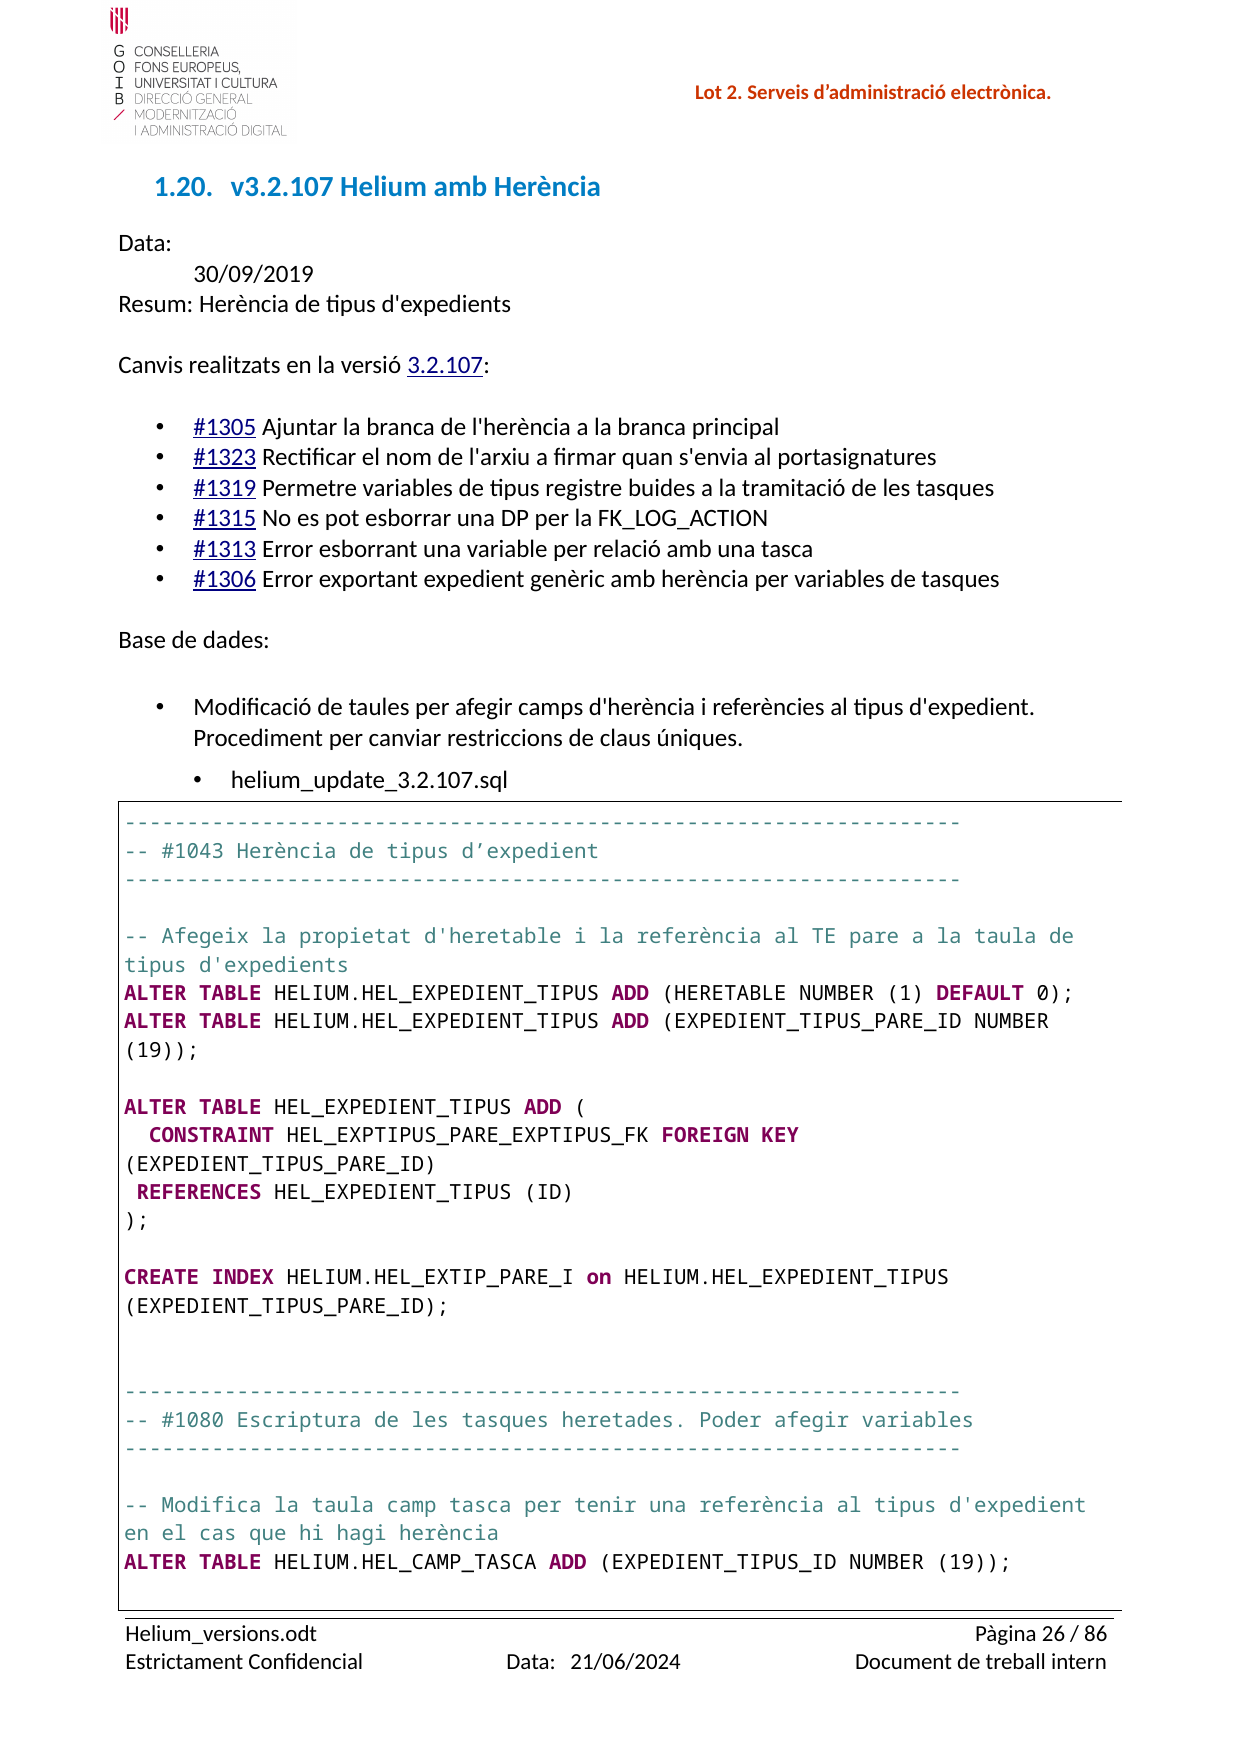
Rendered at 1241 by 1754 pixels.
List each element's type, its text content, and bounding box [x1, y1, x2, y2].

list #1315 No es pot esborrar una DP per la FK_LOG_ACTION [156, 502, 1122, 533]
text 30/09/2019 [118, 258, 1122, 289]
text Data: [118, 228, 1122, 258]
list #1313 Error esborrant una variable per relació amb una tasca [156, 533, 1122, 563]
picture [100, 0, 297, 144]
text Resum: Herència de tipus d'expedients [118, 289, 1122, 319]
list #1319 Permetre variables de tipus registre buides a la tramitació de les tasques [156, 472, 1122, 502]
list #1305 Ajuntar la branca de l'herència a la branca principal [156, 411, 1122, 441]
table_header ------------------------------------------------------------------- -- #1043 Herència de tipus d’expedient ------------------------------------------------------------------- -- Afegeix la propietat d'heretable i la referència al TE pare a la taula de tipus d'expedients ALTER TABLE HELIUM.HEL_EXPEDIENT_TIPUS ADD (HERETABLE NUMBER (1) DEFAULT 0); ALTER TABLE HELIUM.HEL_EXPEDIENT_TIPUS ADD (EXPEDIENT_TIPUS_PARE_ID NUMBER (19)); ALTER TABLE HEL_EXPEDIENT_TIPUS ADD ( CONSTRAINT HEL_EXPTIPUS_PARE_EXPTIPUS_FK FOREIGN KEY (EXPEDIENT_TIPUS_PARE_ID) REFERENCES HEL_EXPEDIENT_TIPUS (ID) ); CREATE INDEX HELIUM.HEL_EXTIP_PARE_I on HELIUM.HEL_EXPEDIENT_TIPUS (EXPEDIENT_TIPUS_PARE_ID); ------------------------------------------------------------------- -- #1080 Escriptura de les tasques heretades. Poder afegir variables ------------------------------------------------------------------- -- Modifica la taula camp tasca per tenir una referència al tipus d'expedient en el cas que hi hagi herència ALTER TABLE HELIUM.HEL_CAMP_TASCA ADD (EXPEDIENT_TIPUS_ID NUMBER (19)); [119, 802, 1122, 1609]
list helium_update_3.2.107.sql [193, 764, 1122, 795]
subtitle v3.2.107 Helium amb Herència [153, 168, 1122, 204]
list #1323 Rectificar el nom de l'arxiu a firmar quan s'envia al portasignatures [156, 441, 1122, 472]
text Base de dades: [118, 624, 1122, 655]
text Canvis realitzats en la versió 3.2.107: [118, 350, 1122, 380]
list Modificació de taules per afegir camps d'herència i referències al tipus d'expedient. Procediment per canviar restriccions de claus úniques. [156, 691, 1122, 752]
list #1306 Error exportant expedient genèric amb herència per variables de tasques [156, 563, 1122, 594]
